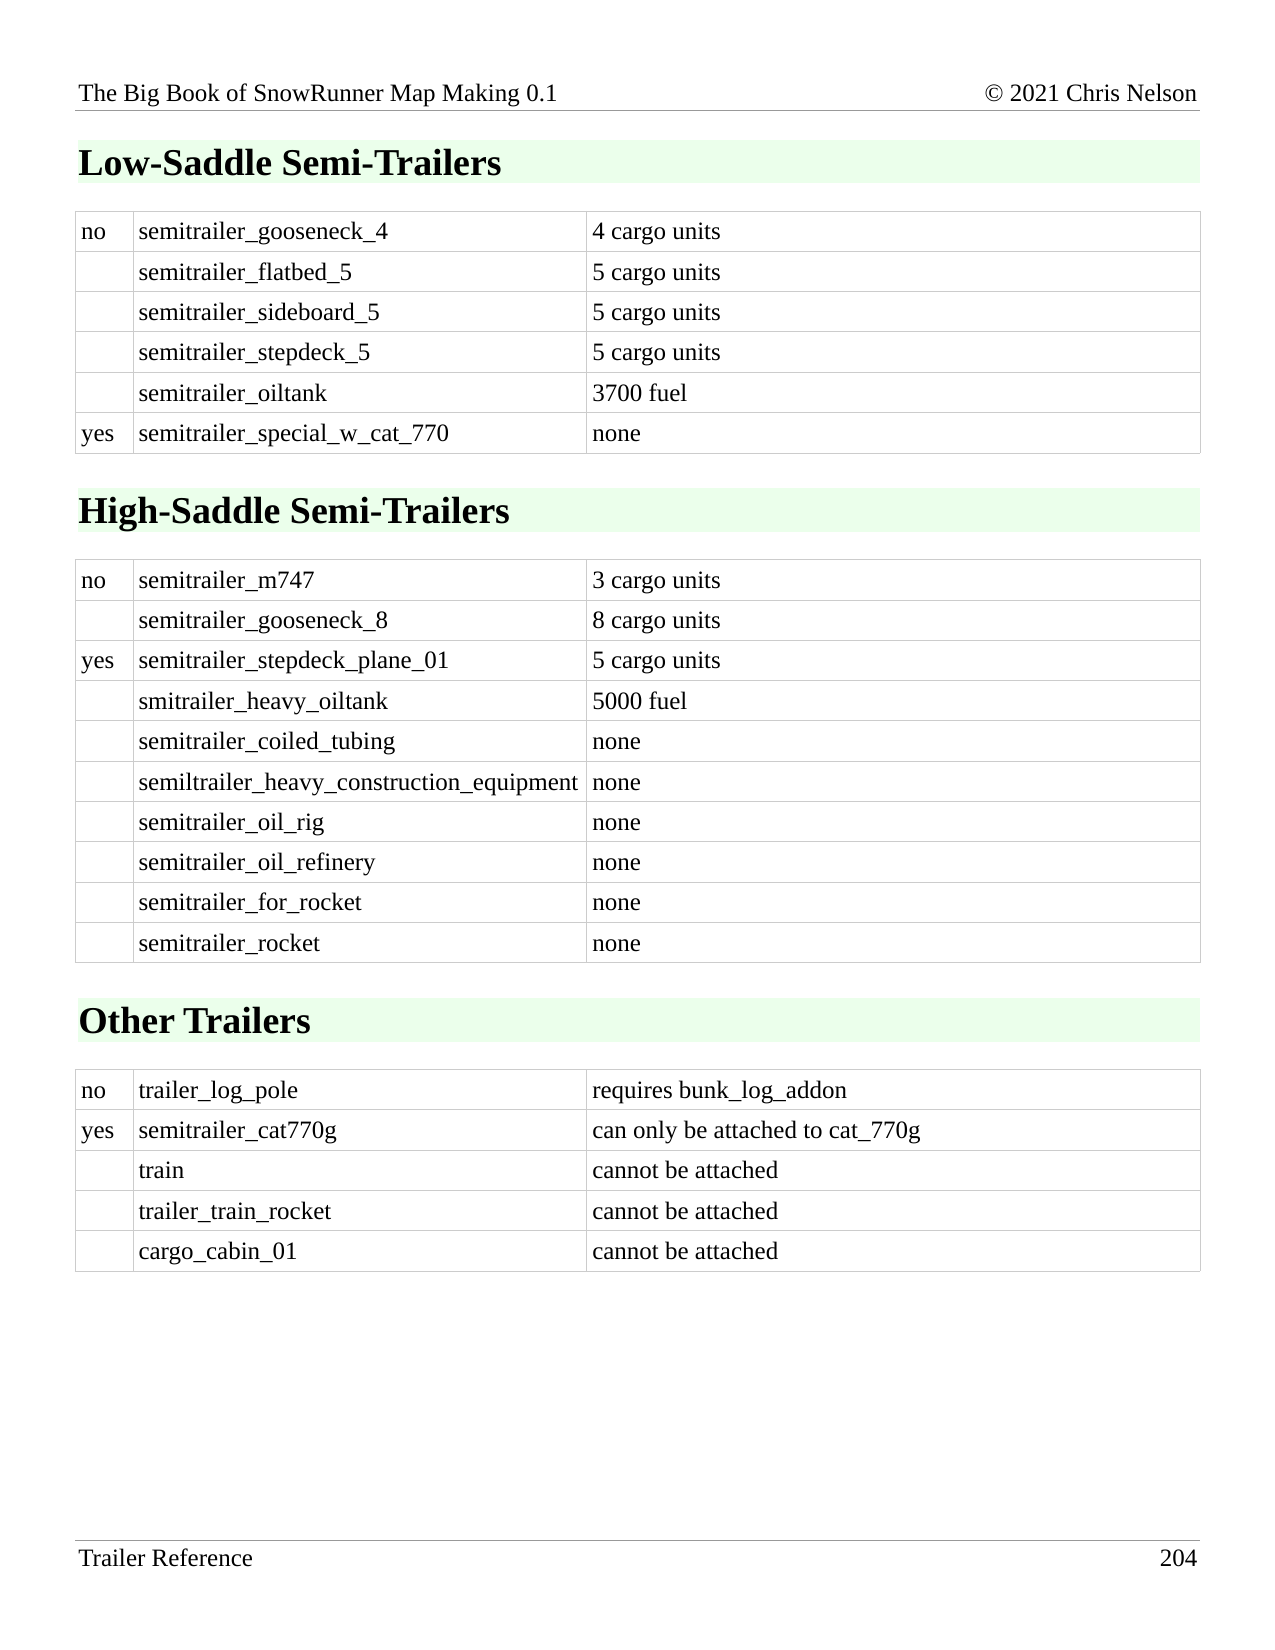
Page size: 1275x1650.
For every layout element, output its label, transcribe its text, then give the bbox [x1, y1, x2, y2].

table_cell none [587, 842, 1200, 882]
table_cell none [587, 721, 1200, 761]
table_cell [76, 1231, 133, 1271]
table_header no [76, 212, 133, 251]
table_cell semitrailer_stepdeck_5 [134, 332, 586, 372]
table_cell [76, 292, 133, 331]
table_cell yes [76, 413, 133, 452]
table_cell yes [76, 641, 133, 680]
table_cell semiltrailer_heavy_construction_equipment [134, 762, 586, 801]
subtitle Other Trailers [78, 998, 1200, 1042]
table_cell semitrailer_stepdeck_plane_01 [134, 641, 586, 680]
table_cell [76, 373, 133, 412]
table_cell [76, 681, 133, 720]
table_cell none [587, 762, 1200, 801]
table_cell 5000 fuel [587, 681, 1200, 720]
subtitle High-Saddle Semi-Trailers [78, 488, 1200, 532]
table_header semitrailer_gooseneck_4 [134, 212, 586, 251]
table_cell 5 cargo units [587, 641, 1200, 680]
table_cell semitrailer_coiled_tubing [134, 721, 586, 761]
table_cell [76, 721, 133, 761]
table_cell 5 cargo units [587, 252, 1200, 291]
table_cell cannot be attached [587, 1191, 1200, 1230]
table_header semitrailer_m747 [134, 560, 586, 599]
table_cell semitrailer_special_w_cat_770 [134, 413, 586, 452]
table_header 3 cargo units [587, 560, 1200, 599]
table_cell [76, 1151, 133, 1190]
table_cell semitrailer_for_rocket [134, 883, 586, 922]
table_cell cargo_cabin_01 [134, 1231, 586, 1271]
table_cell trailer_train_rocket [134, 1191, 586, 1230]
table_cell none [587, 883, 1200, 922]
table_cell [76, 883, 133, 922]
table_cell semitrailer_gooseneck_8 [134, 601, 586, 640]
table_cell [76, 1191, 133, 1230]
table_cell semitrailer_oiltank [134, 373, 586, 412]
table_cell can only be attached to cat_770g [587, 1110, 1200, 1150]
table_cell cannot be attached [587, 1151, 1200, 1190]
table_cell [76, 332, 133, 372]
table_cell [76, 762, 133, 801]
table_cell semitrailer_rocket [134, 923, 586, 962]
table_header requires bunk_log_addon [587, 1070, 1200, 1109]
table_cell [76, 802, 133, 841]
table_cell none [587, 802, 1200, 841]
table_cell yes [76, 1110, 133, 1150]
table_header 4 cargo units [587, 212, 1200, 251]
table_cell 5 cargo units [587, 292, 1200, 331]
table_cell none [587, 413, 1200, 452]
table_cell semitrailer_oil_refinery [134, 842, 586, 882]
table_header no [76, 1070, 133, 1109]
table_header trailer_log_pole [134, 1070, 586, 1109]
table_cell semitrailer_flatbed_5 [134, 252, 586, 291]
table_cell [76, 252, 133, 291]
table_cell smitrailer_heavy_oiltank [134, 681, 586, 720]
table_cell semitrailer_oil_rig [134, 802, 586, 841]
table_cell 3700 fuel [587, 373, 1200, 412]
table_header no [76, 560, 133, 599]
table_cell none [587, 923, 1200, 962]
table_cell 8 cargo units [587, 601, 1200, 640]
table_cell train [134, 1151, 586, 1190]
table_cell [76, 842, 133, 882]
table_cell semitrailer_cat770g [134, 1110, 586, 1150]
subtitle Low-Saddle Semi-Trailers [78, 140, 1200, 183]
table_cell semitrailer_sideboard_5 [134, 292, 586, 331]
table_cell cannot be attached [587, 1231, 1200, 1271]
table_cell [76, 923, 133, 962]
table_cell [76, 601, 133, 640]
table_cell 5 cargo units [587, 332, 1200, 372]
